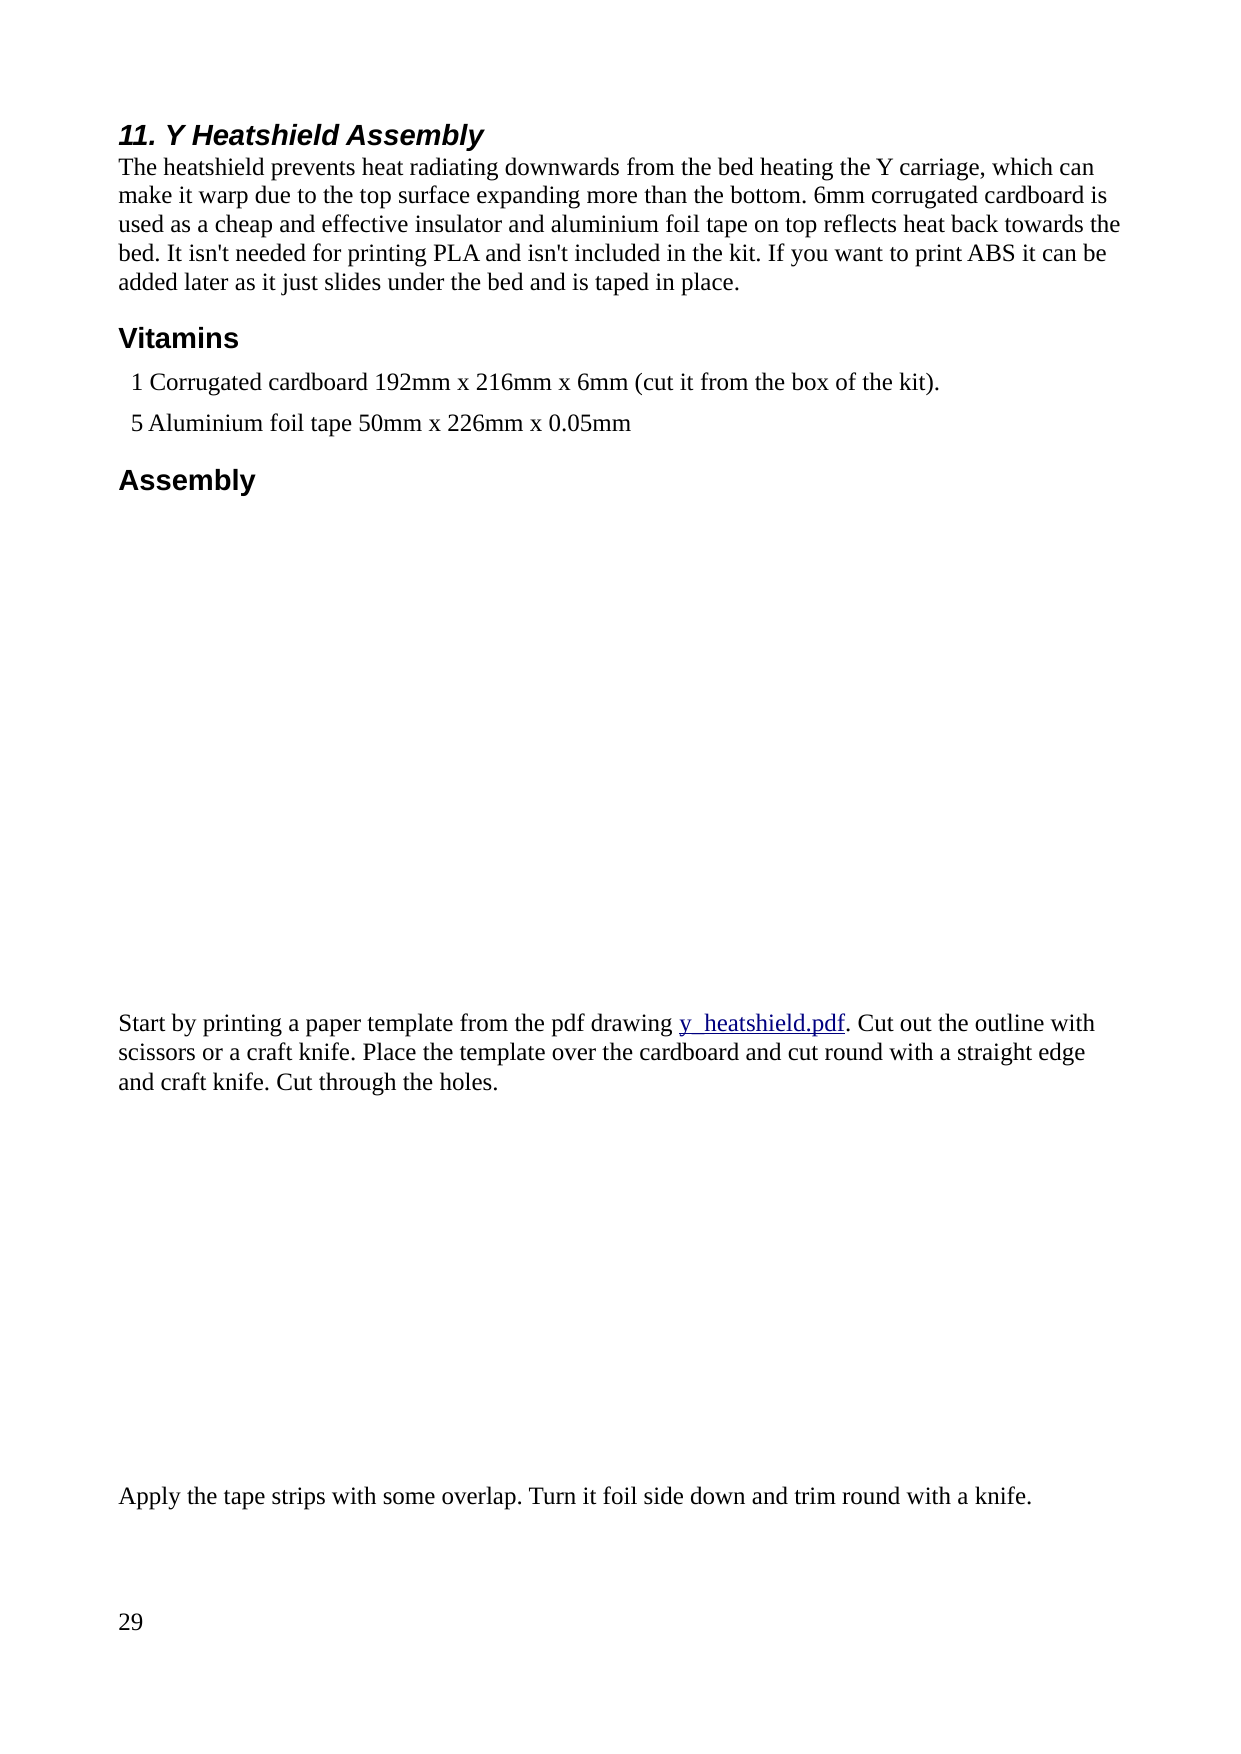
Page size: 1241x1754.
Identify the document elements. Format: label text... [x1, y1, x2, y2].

subtitle Vitamins [118, 321, 1122, 355]
text Apply the tape strips with some overlap. Turn it foil side down and trim round with a knife. [118, 1480, 1122, 1510]
text The heatshield prevents heat radiating downwards from the bed heating the Y carriage, which can make it warp due to the top surface expanding more than the bottom. 6mm corrugated cardboard is used as a cheap and effective insulator and aluminium foil tape on top reflects heat back towards the bed. It isn't needed for printing PLA and isn't included in the kit. If you want to print ABS it can be added later as it just slides under the bed and is taped in place. [118, 152, 1122, 295]
text Start by printing a paper template from the pdf drawing y_heatshield.pdf. Cut out the outline with scissors or a craft knife. Place the template over the cardboard and cut round with a straight edge and craft knife. Cut through the holes. [118, 1007, 1122, 1096]
subtitle Assembly [118, 463, 1122, 497]
text 1 Corrugated cardboard 192mm x 216mm x 6mm (cut it from the box of the kit). [118, 367, 1122, 396]
text 5 Aluminium foil tape 50mm x 226mm x 0.05mm [118, 408, 1122, 437]
subtitle Y Heatshield Assembly [118, 118, 1122, 152]
